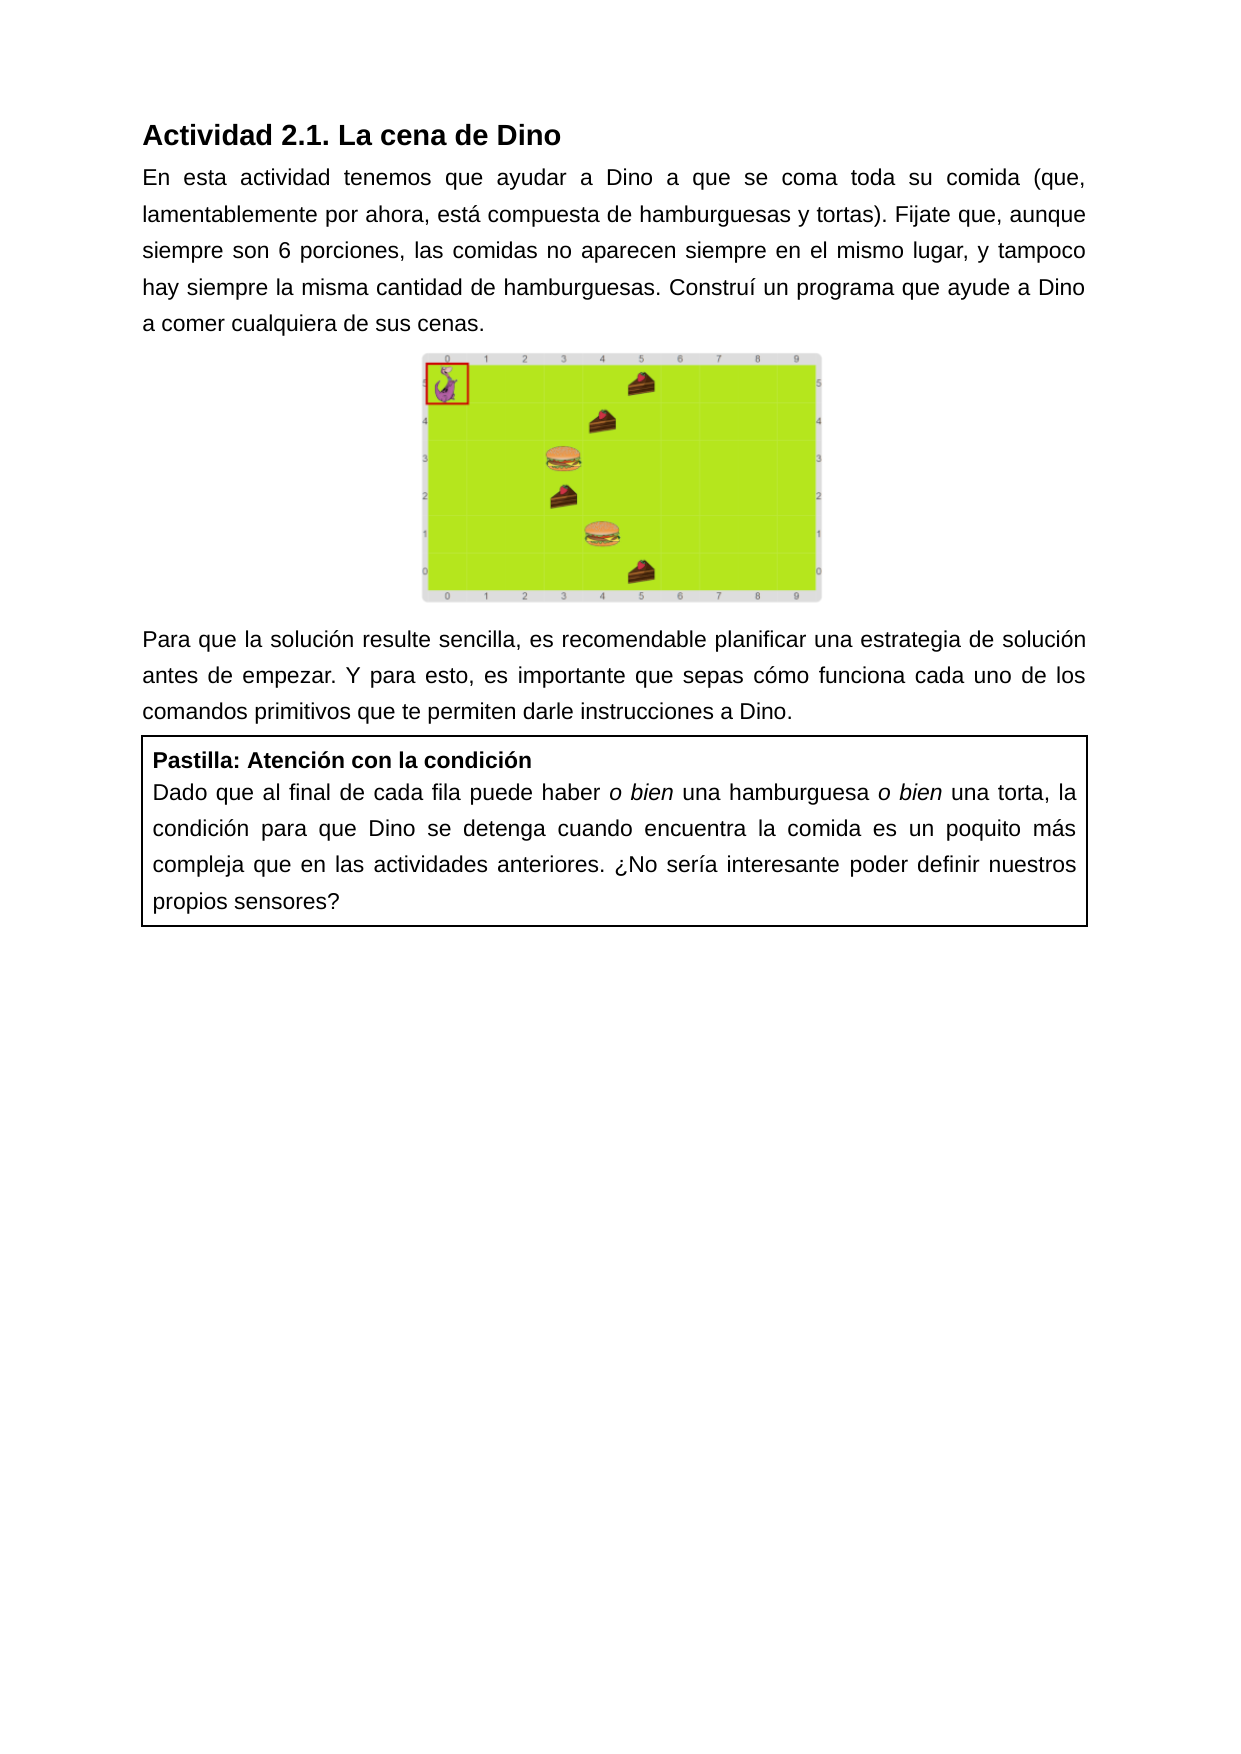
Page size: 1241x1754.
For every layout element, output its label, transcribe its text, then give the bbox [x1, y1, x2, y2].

table_header Pastilla: Atención con la condición Dado que al final de cada fila puede haber o bien una hamburguesa o bien una torta, la condición para que Dino se detenga cuando encuentra la comida es un poquito más compleja que en las actividades anteriores. ¿No sería interesante poder definir nuestros propios sensores? [143, 737, 1086, 924]
text Actividad 2.1. La cena de Dino [142, 118, 1087, 152]
picture [412, 346, 830, 611]
text Para que la solución resulte sencilla, es recomendable planificar una estrategia de solución antes de empezar. Y para esto, es importante que sepas cómo funciona cada uno de los comandos primitivos que te permiten darle instrucciones a Dino. [142, 626, 1087, 725]
text En esta actividad tenemos que ayudar a Dino a que se coma toda su comida (que, lamentablemente por ahora, está compuesta de hamburguesas y tortas). Fijate que, aunque siempre son 6 porciones, las comidas no aparecen siempre en el mismo lugar, y tampoco hay siempre la misma cantidad de hamburguesas. Construí un programa que ayude a Dino a comer cualquiera de sus cenas. [142, 164, 1087, 336]
